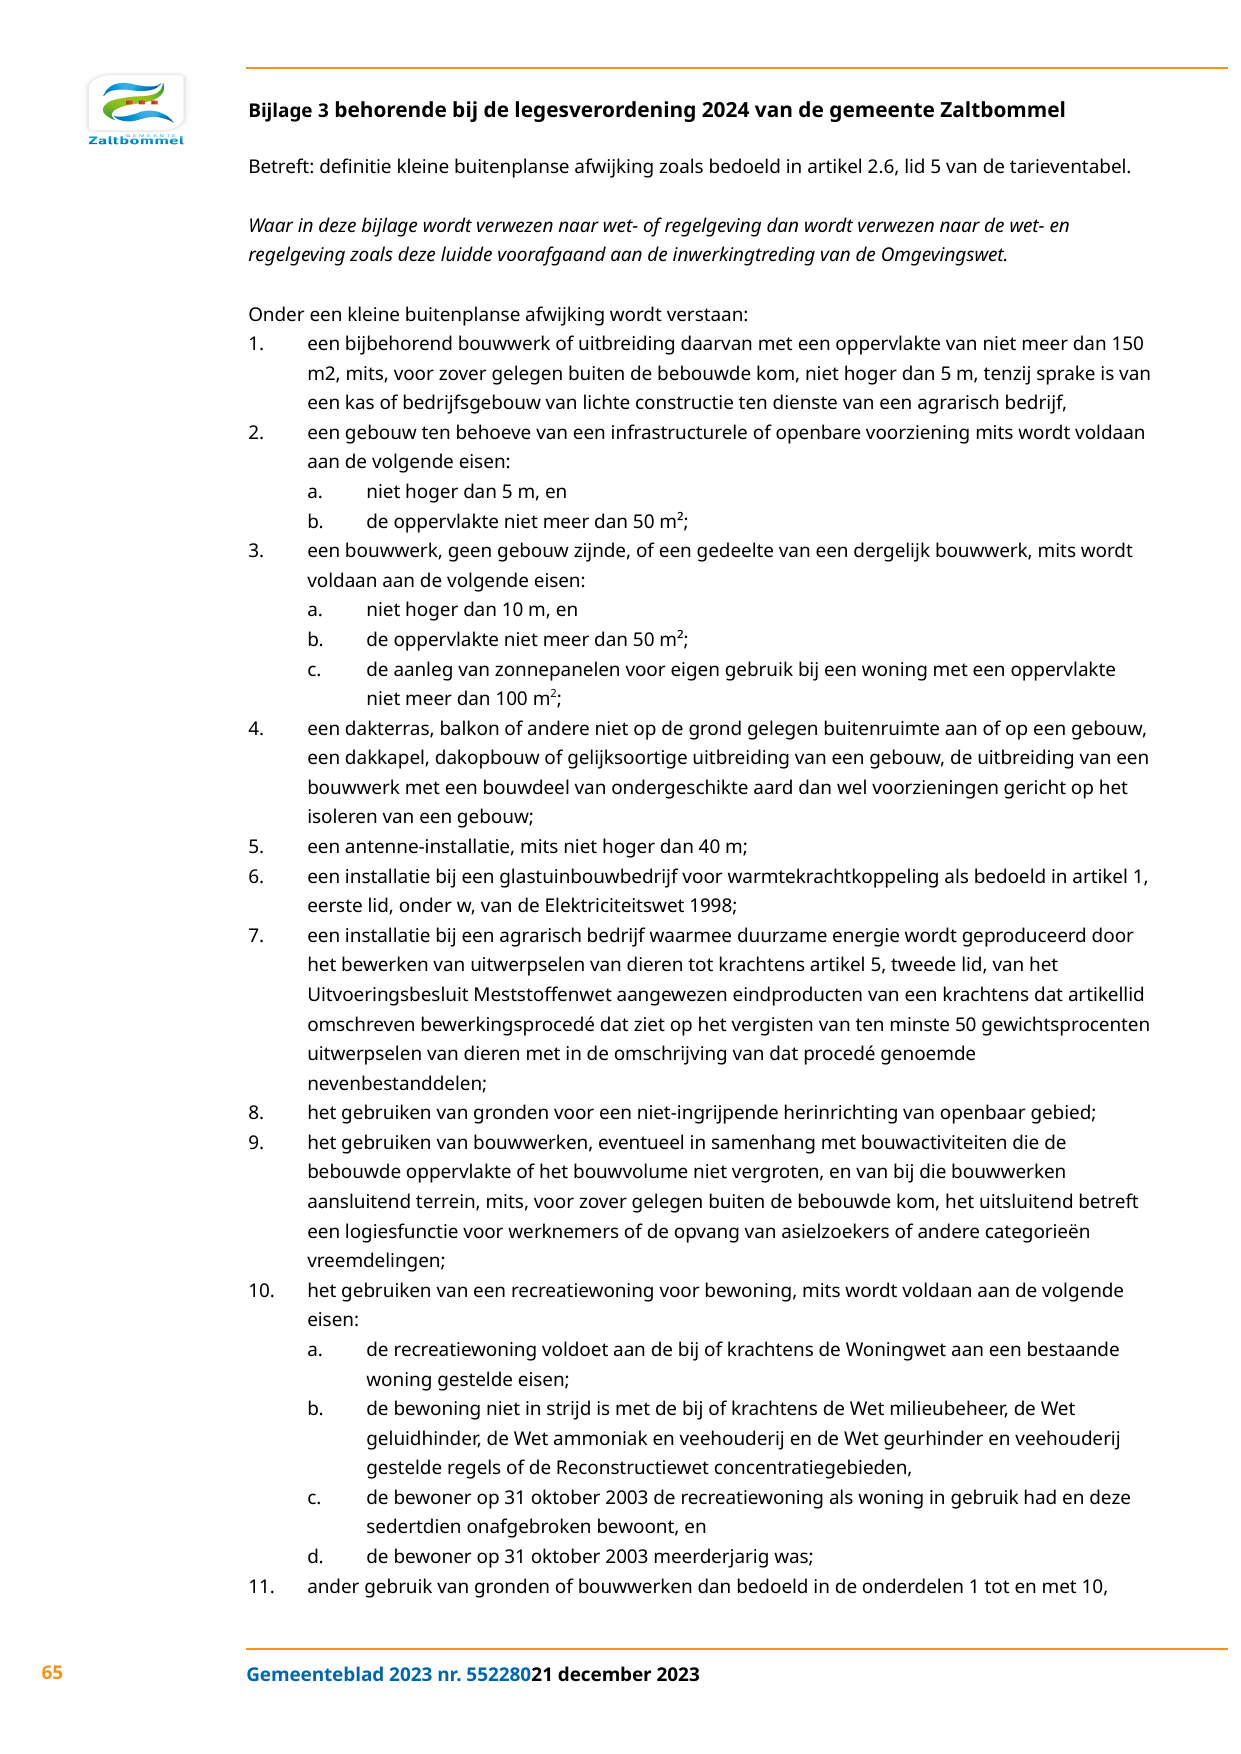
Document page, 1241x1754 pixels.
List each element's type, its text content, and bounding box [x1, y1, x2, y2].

list het gebruiken van een recreatiewoning voor bewoning, mits wordt voldaan aan de volgende eisen: [248, 1277, 1152, 1332]
list de oppervlakte niet meer dan 50 m²; [307, 626, 1152, 652]
list het gebruiken van gronden voor een niet-ingrijpende herinrichting van openbaar gebied; [248, 1099, 1152, 1125]
list een bijbehorend bouwwerk of uitbreiding daarvan met een oppervlakte van niet meer dan 150 m2, mits, voor zover gelegen buiten de bebouwde kom, niet hoger dan 5 m, tenzij sprake is van een kas of bedrijfsgebouw van lichte constructie ten dienste van een agrarisch bedrijf, [248, 330, 1152, 415]
list de bewoner op 31 oktober 2003 de recreatiewoning als woning in gebruik had en deze sedertdien onafgebroken bewoont, en [307, 1484, 1152, 1539]
text Onder een kleine buitenplanse afwijking wordt verstaan: [248, 301, 1152, 327]
text Waar in deze bijlage wordt verwezen naar wet- of regelgeving dan wordt verwezen naar de wet- en regelgeving zoals deze luidde voorafgaand aan de inwerkingtreding van de Omgevingswet. [248, 212, 1152, 267]
list een bouwwerk, geen gebouw zijnde, of een gedeelte van een dergelijk bouwwerk, mits wordt voldaan aan de volgende eisen: [248, 537, 1152, 593]
list het gebruiken van bouwwerken, eventueel in samenhang met bouwactiviteiten die de bebouwde oppervlakte of het bouwvolume niet vergroten, en van bij die bouwwerken aansluitend terrein, mits, voor zover gelegen buiten de bebouwde kom, het uitsluitend betreft een logiesfunctie voor werknemers of de opvang van asielzoekers of andere categorieën vreemdelingen; [248, 1129, 1152, 1273]
text Bijlage 3 behorende bij de legesverordening 2024 van de gemeente Zaltbommel [248, 95, 1152, 123]
list ander gebruik van gronden of bouwwerken dan bedoeld in de onderdelen 1 tot en met 10, [248, 1573, 1152, 1599]
list de aanleg van zonnepanelen voor eigen gebruik bij een woning met een oppervlakte niet meer dan 100 m2; [307, 656, 1152, 711]
list de recreatiewoning voldoet aan de bij of krachtens de Woningwet aan een bestaande woning gestelde eisen; [307, 1336, 1152, 1392]
list de bewoner op 31 oktober 2003 meerderjarig was; [307, 1543, 1152, 1569]
list een installatie bij een glastuinbouwbedrijf voor warmtekrachtkoppeling als bedoeld in artikel 1, eerste lid, onder w, van de Elektriciteitswet 1998; [248, 863, 1152, 918]
list de oppervlakte niet meer dan 50 m²; [307, 508, 1152, 534]
picture [41, 47, 231, 172]
text Betreft: definitie kleine buitenplanse afwijking zoals bedoeld in artikel 2.6, lid 5 van de tarieventabel. [248, 153, 1152, 179]
list de bewoning niet in strijd is met de bij of krachtens de Wet milieubeheer, de Wet geluidhinder, de Wet ammoniak en veehouderij en de Wet geurhinder en veehouderij gestelde regels of de Reconstructiewet concentratiegebieden, [307, 1395, 1152, 1480]
list een antenne-installatie, mits niet hoger dan 40 m; [248, 833, 1152, 859]
list een gebouw ten behoeve van een infrastructurele of openbare voorziening mits wordt voldaan aan de volgende eisen: [248, 419, 1152, 474]
list een installatie bij een agrarisch bedrijf waarmee duurzame energie wordt geproduceerd door het bewerken van uitwerpselen van dieren tot krachtens artikel 5, tweede lid, van het Uitvoeringsbesluit Meststoffenwet aangewezen eindproducten van een krachtens dat artikellid omschreven bewerkingsprocedé dat ziet op het vergisten van ten minste 50 gewichtsprocenten uitwerpselen van dieren met in de omschrijving van dat procedé genoemde nevenbestanddelen; [248, 922, 1152, 1096]
list niet hoger dan 5 m, en [307, 478, 1152, 504]
list een dakterras, balkon of andere niet op de grond gelegen buitenruimte aan of op een gebouw, een dakkapel, dakopbouw of gelijksoortige uitbreiding van een gebouw, de uitbreiding van een bouwwerk met een bouwdeel van ondergeschikte aard dan wel voorzieningen gericht op het isoleren van een gebouw; [248, 715, 1152, 829]
list niet hoger dan 10 m, en [307, 597, 1152, 622]
